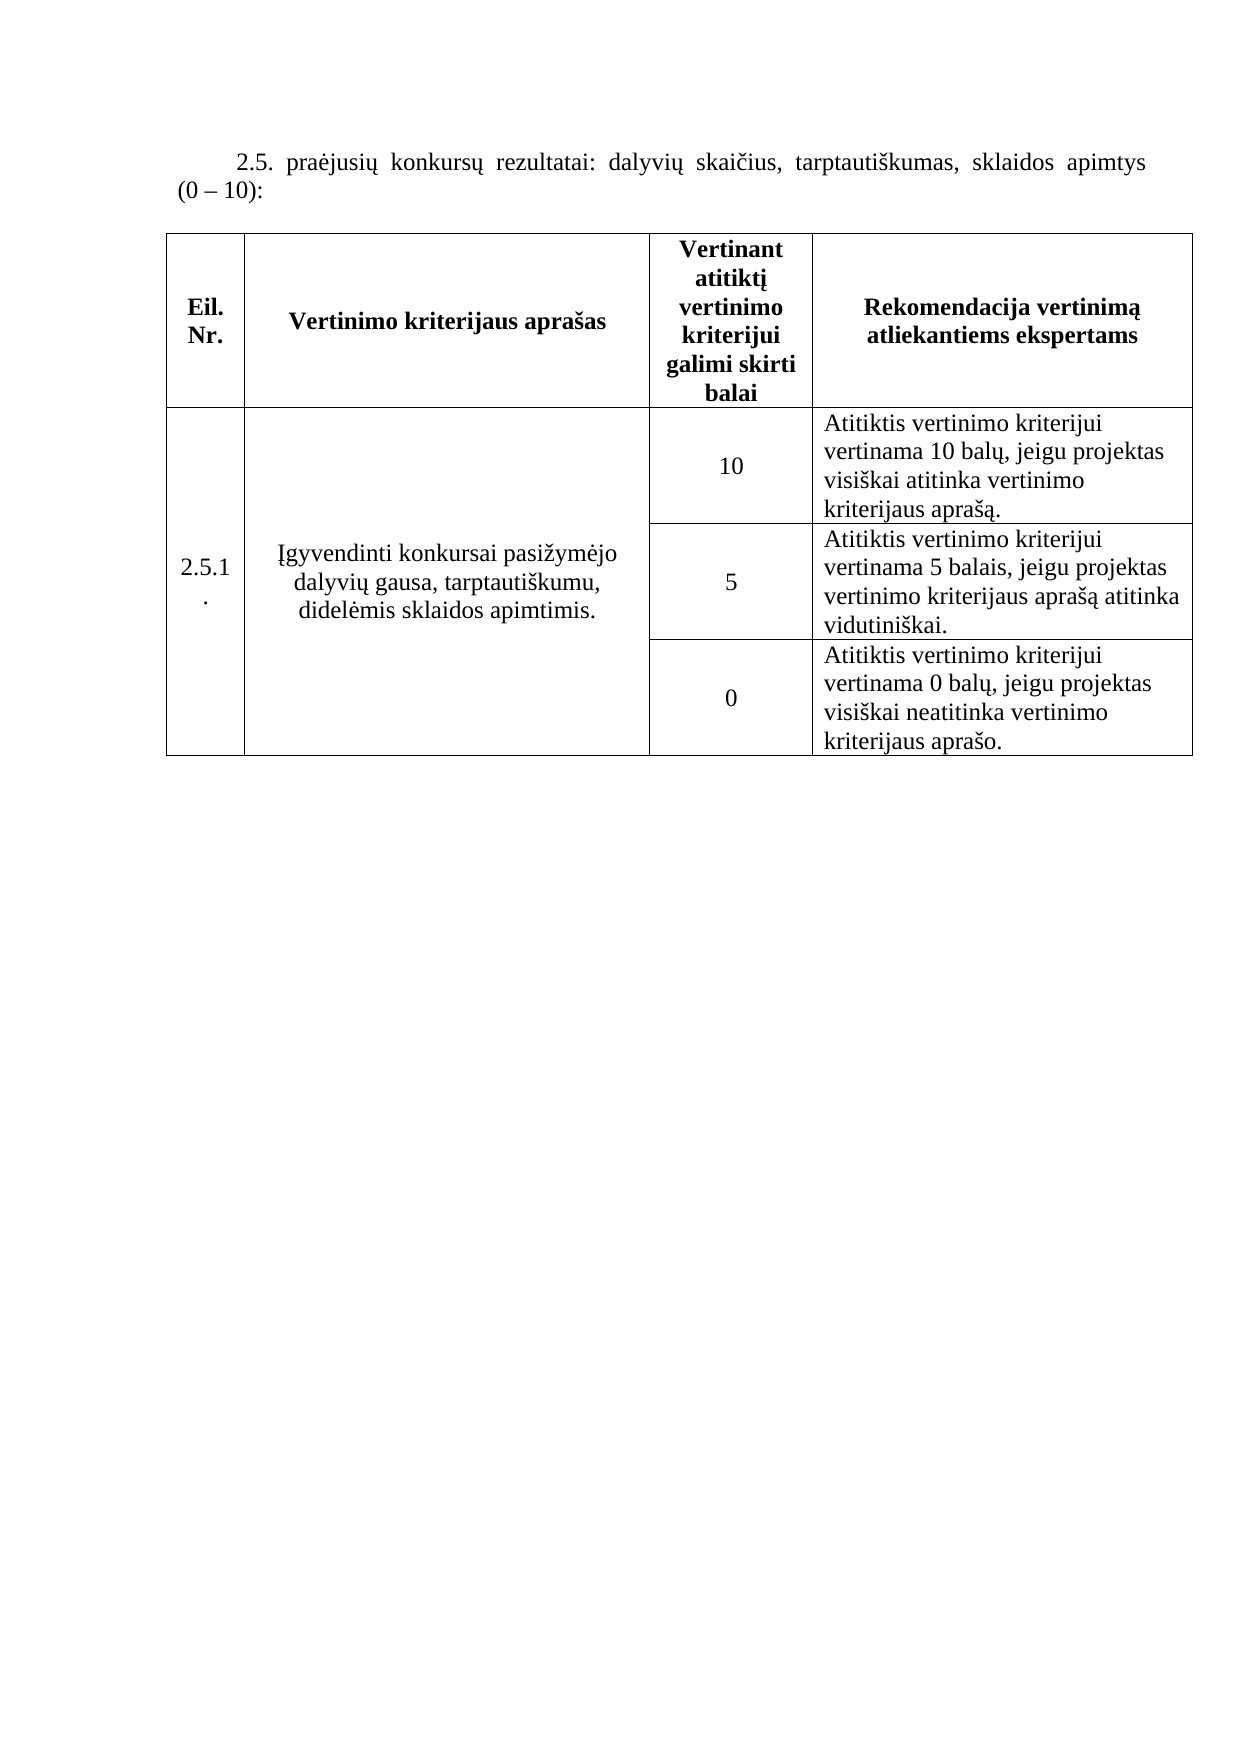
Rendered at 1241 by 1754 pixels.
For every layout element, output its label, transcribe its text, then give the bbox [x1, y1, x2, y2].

table_cell 5 [650, 524, 812, 639]
table_header Vertinant atitiktį vertinimo kriterijui galimi skirti balai [650, 234, 812, 407]
table_cell Atitiktis vertinimo kriterijui vertinama 5 balais, jeigu projektas vertinimo kriterijaus aprašą atitinka vidutiniškai. [813, 524, 1192, 639]
table_cell Atitiktis vertinimo kriterijui vertinama 0 balų, jeigu projektas visiškai neatitinka vertinimo kriterijaus aprašo. [813, 640, 1192, 755]
table_cell 0 [650, 640, 812, 755]
text 2.5. praėjusių konkursų rezultatai: dalyvių skaičius, tarptautiškumas, sklaidos apimtys (0 – 10): [177, 147, 1147, 204]
table_header Vertinimo kriterijaus aprašas [245, 234, 649, 407]
table_header Eil. Nr. [167, 234, 244, 407]
table_cell Įgyvendinti konkursai pasižymėjo dalyvių gausa, tarptautiškumu, didelėmis sklaidos apimtimis. [245, 408, 649, 755]
table_header Rekomendacija vertinimą atliekantiems ekspertams [813, 234, 1192, 407]
table_cell Atitiktis vertinimo kriterijui vertinama 10 balų, jeigu projektas visiškai atitinka vertinimo kriterijaus aprašą. [813, 408, 1192, 523]
table_cell 10 [650, 408, 812, 523]
table_cell 2.5.1. [167, 408, 244, 755]
